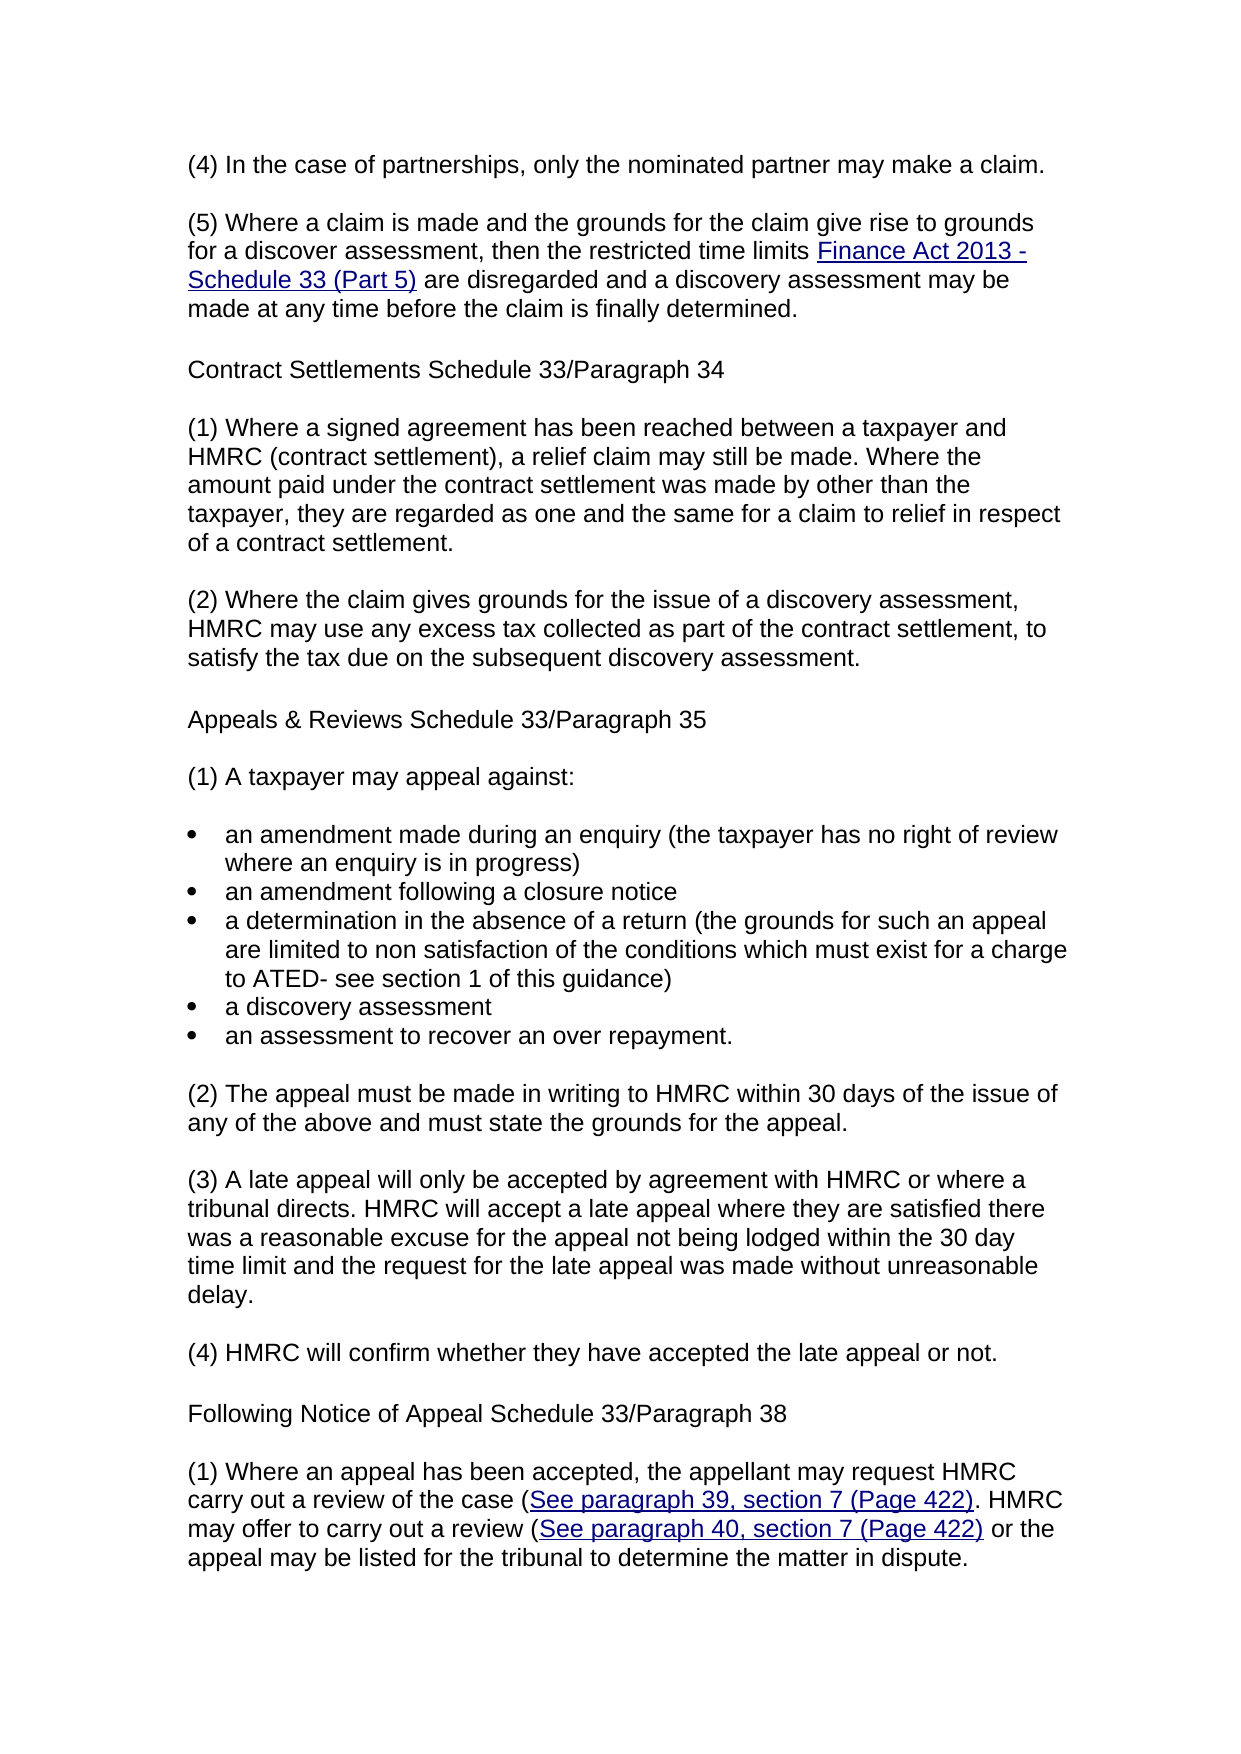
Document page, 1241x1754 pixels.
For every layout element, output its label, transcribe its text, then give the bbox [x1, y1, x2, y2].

list a discovery assessment [187, 992, 1069, 1021]
text (2) The appeal must be made in writing to HMRC within 30 days of the issue of any of the above and must state the grounds for the appeal. [187, 1079, 1069, 1136]
list an amendment made during an enquiry (the taxpayer has no right of review where an enquiry is in progress) [187, 819, 1069, 877]
subtitle Contract Settlements Schedule 33/Paragraph 34 [187, 355, 1069, 384]
text (3) A late appeal will only be accepted by agreement with HMRC or where a tribunal directs. HMRC will accept a late appeal where they are satisfied there was a reasonable excuse for the appeal not being lodged within the 30 day time limit and the request for the late appeal was made without unreasonable delay. [187, 1165, 1069, 1309]
text (2) Where the claim gives grounds for the issue of a discovery assessment, HMRC may use any excess tax collected as part of the contract settlement, to satisfy the tax due on the subsequent discovery assessment. [187, 585, 1069, 672]
text (4) HMRC will confirm whether they have accepted the late appeal or not. [187, 1338, 1069, 1366]
text (5) Where a claim is made and the grounds for the claim give rise to grounds for a discover assessment, then the restricted time limits Finance Act 2013 -Schedule 33 (Part 5) are disregarded and a discovery assessment may be made at any time before the claim is finally determined. [187, 207, 1069, 322]
list an assessment to recover an over repayment. [187, 1021, 1069, 1050]
subtitle Following Notice of Appeal Schedule 33/Paragraph 38 [187, 1399, 1069, 1428]
subtitle Appeals & Reviews Schedule 33/Paragraph 35 [187, 704, 1069, 733]
list an amendment following a closure notice [187, 877, 1069, 906]
text (1) A taxpayer may appeal against: [187, 762, 1069, 791]
list a determination in the absence of a return (the grounds for such an appeal are limited to non satisfaction of the conditions which must exist for a charge to ATED- see section 1 of this guidance) [187, 906, 1069, 992]
text (1) Where a signed agreement has been reached between a taxpayer and HMRC (contract settlement), a relief claim may still be made. Where the amount paid under the contract settlement was made by other than the taxpayer, they are regarded as one and the same for a claim to relief in respect of a contract settlement. [187, 413, 1069, 557]
text (1) Where an appeal has been accepted, the appellant may request HMRC carry out a review of the case (See paragraph 39, section 7 (Page 422). HMRC may offer to carry out a review (See paragraph 40, section 7 (Page 422) or the appeal may be listed for the tribunal to determine the matter in dispute. [187, 1457, 1069, 1572]
text (4) In the case of partnerships, only the nominated partner may make a claim. [187, 150, 1069, 179]
